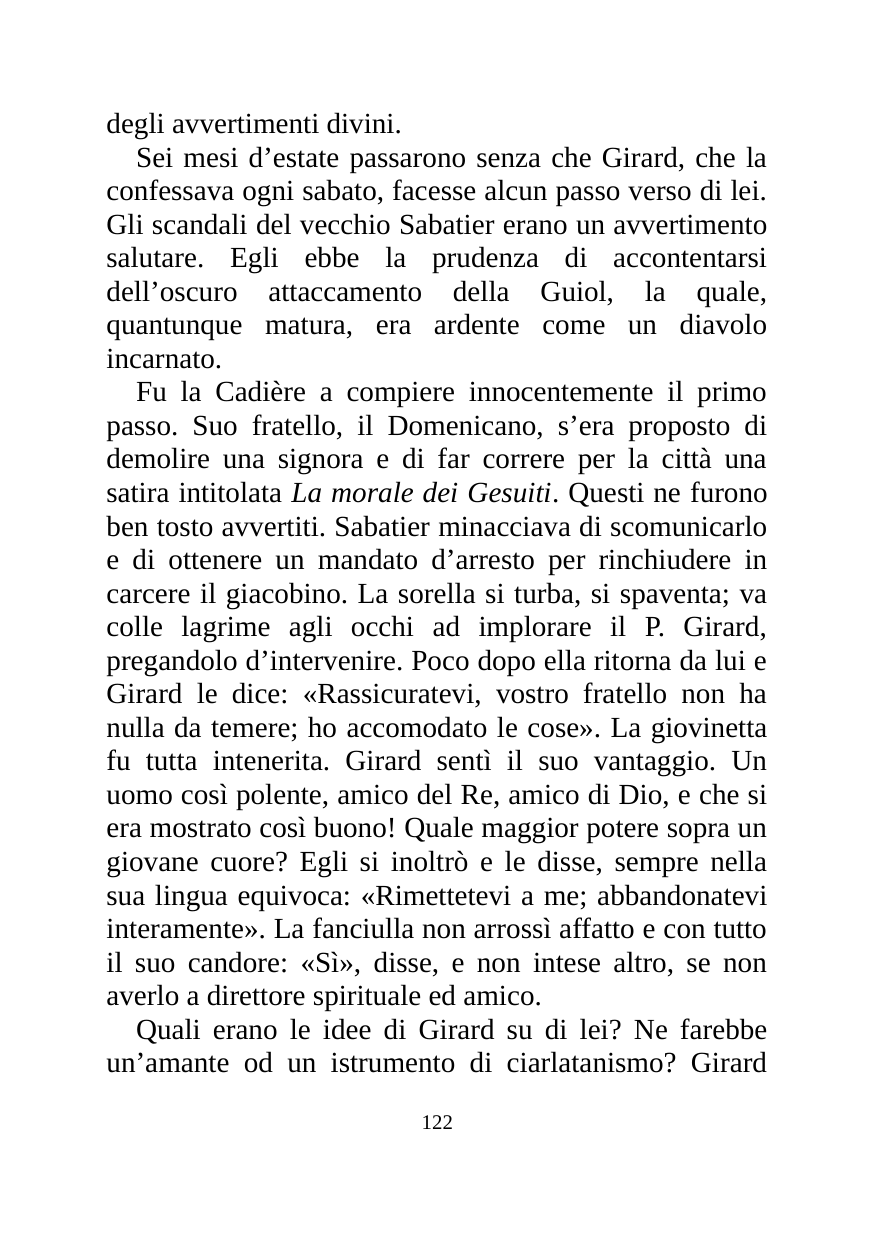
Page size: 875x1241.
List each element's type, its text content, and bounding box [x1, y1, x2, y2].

text Fu la Cadière a compiere innocentemente il primo passo. Suo fratello, il Domenicano, s’era proposto di demolire una signora e di far correre per la città una satira intitolata La morale dei Gesuiti. Questi ne furono ben tosto avvertiti. Sabatier minacciava di scomunicarlo e di ottenere un mandato d’arresto per rinchiudere in carcere il giacobino. La sorella si turba, si spaventa; va colle lagrime agli occhi ad implorare il P. Girard, pregandolo d’intervenire. Poco dopo ella ritorna da lui e Girard le dice: «Rassicuratevi, vostro fratello non ha nulla da temere; ho accomodato le cose». La giovinetta fu tutta intenerita. Girard sentì il suo vantaggio. Un uomo così polente, amico del Re, amico di Dio, e che si era mostrato così buono! Quale maggior potere sopra un giovane cuore? Egli si inoltrò e le disse, sempre nella sua lingua equivoca: «Rimettetevi a me; abbandonatevi interamente». La fanciulla non arrossì affatto e con tutto il suo candore: «Sì», disse, e non intese altro, se non averlo a direttore spirituale ed amico. [106, 374, 768, 1012]
text Sei mesi d’estate passarono senza che Girard, che la confessava ogni sabato, facesse alcun passo verso di lei. Gli scandali del vecchio Sabatier erano un avvertimento salutare. Egli ebbe la prudenza di accontentarsi dell’oscuro attaccamento della Guiol, la quale, quantunque matura, era ardente come un diavolo incarnato. [106, 140, 768, 374]
text Quali erano le idee di Girard su di lei? Ne farebbe un’amante od un istrumento di ciarlatanismo? Girard [106, 1012, 768, 1079]
text degli avvertimenti divini. [106, 106, 768, 140]
